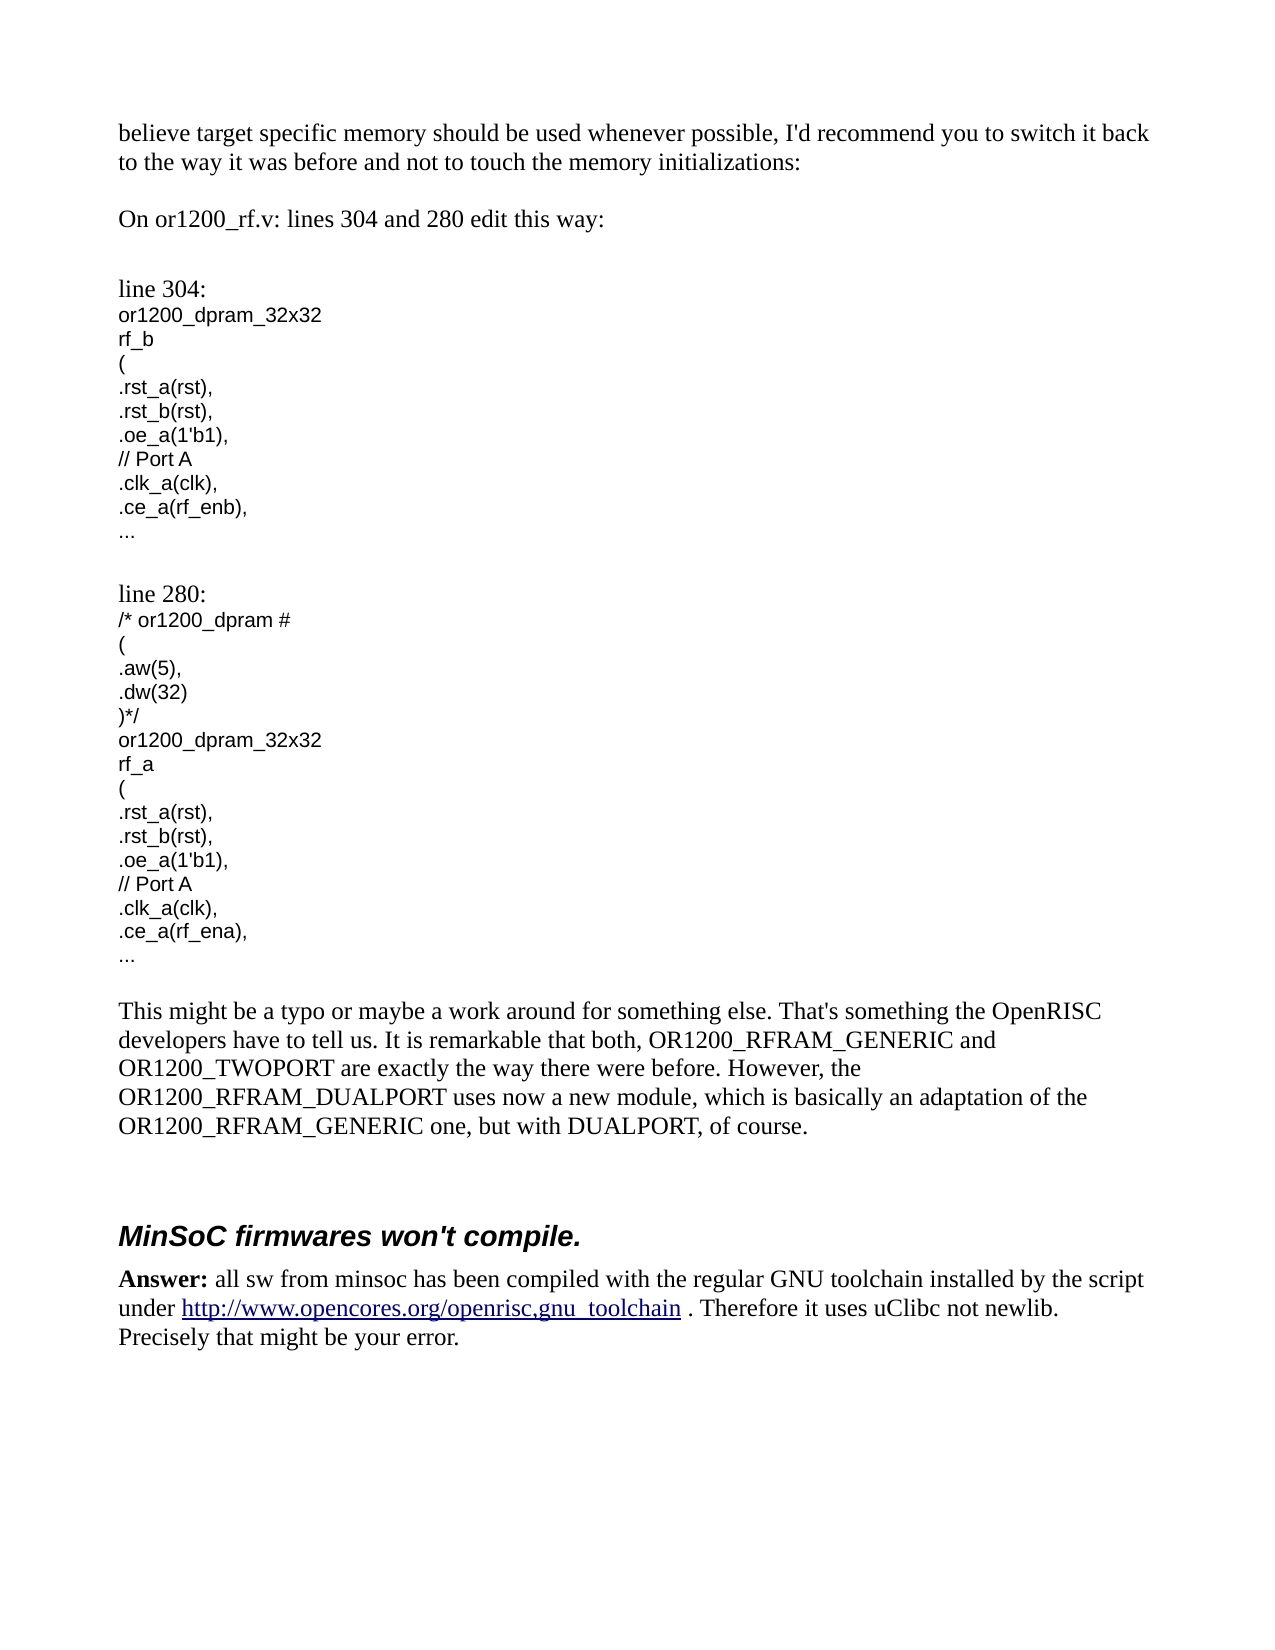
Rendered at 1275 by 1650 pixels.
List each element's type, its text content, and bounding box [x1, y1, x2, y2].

text believe target specific memory should be used whenever possible, I'd recommend you to switch it back to the way it was before and not to touch the memory initializations: On or1200_rf.v: lines 304 and 280 edit this way: [118, 118, 1157, 233]
text line 304: or1200_dpram_32x32 rf_b ( .rst_a(rst), .rst_b(rst), .oe_a(1'b1), // Port A .clk_a(clk), .ce_a(rf_enb), ... [118, 246, 1157, 543]
text line 280: /* or1200_dpram # ( .aw(5), .dw(32) )*/ or1200_dpram_32x32 rf_a ( .rst_a(rst), .rst_b(rst), .oe_a(1'b1), // Port A .clk_a(clk), .ce_a(rf_ena), ... This might be a typo or maybe a work around for something else. That's something the OpenRISC developers have to tell us. It is remarkable that both, OR1200_RFRAM_GENERIC and OR1200_TWOPORT are exactly the way there were before. However, the OR1200_RFRAM_DUALPORT uses now a new module, which is basically an adaptation of the OR1200_RFRAM_GENERIC one, but with DUALPORT, of course. [118, 555, 1157, 1140]
subtitle MinSoC firmwares won't compile. [118, 1218, 1157, 1252]
text Answer: all sw from minsoc has been compiled with the regular GNU toolchain installed by the script under http://www.opencores.org/openrisc,gnu_toolchain . Therefore it uses uClibc not newlib. Precisely that might be your error. [118, 1264, 1157, 1351]
